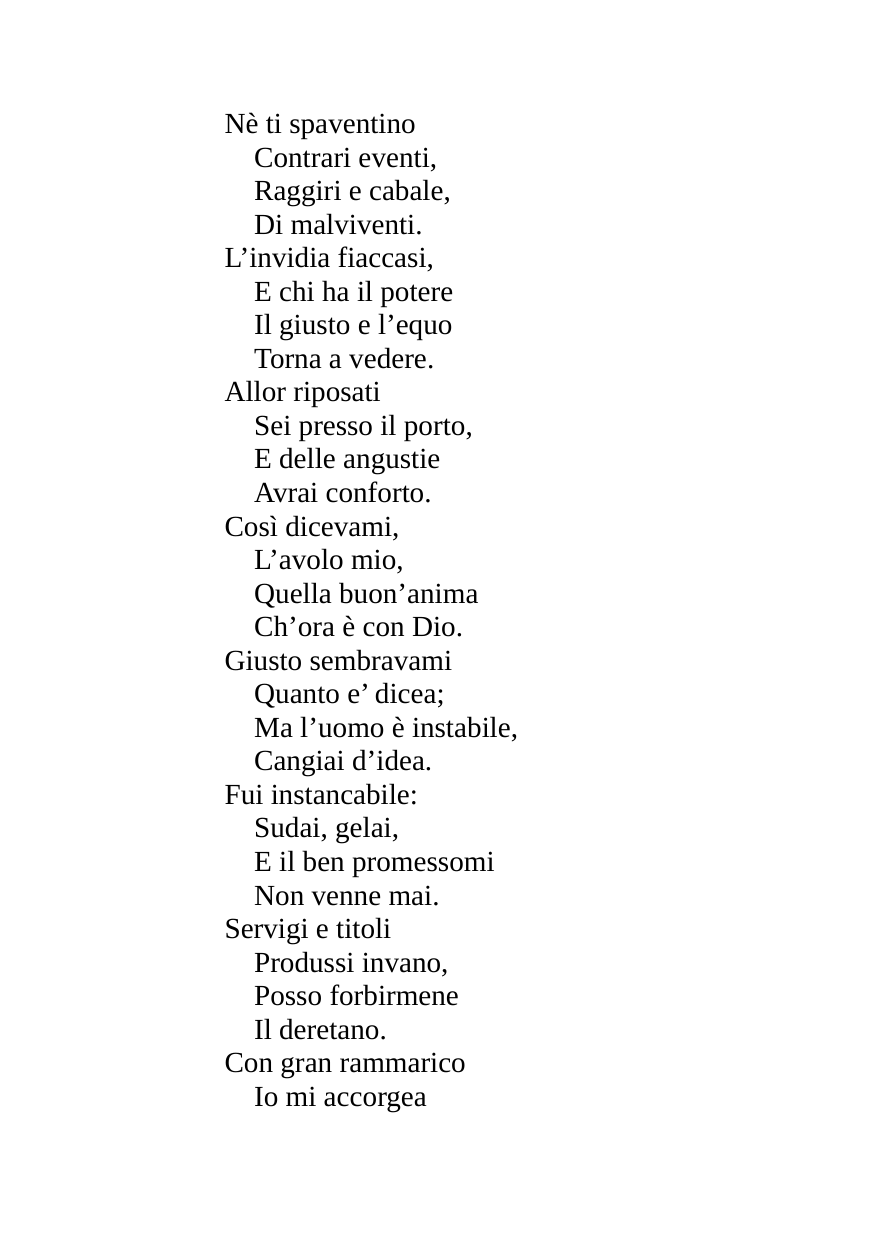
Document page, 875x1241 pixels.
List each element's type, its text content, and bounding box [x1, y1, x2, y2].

text Servigi e titoli Produssi invano, Posso forbirmene Il deretano. [224, 911, 768, 1045]
text Così dicevami, L’avolo mio, Quella buon’anima Ch’ora è con Dio. [224, 509, 768, 643]
text Nè ti spaventino Contrari eventi, Raggiri e cabale, Di malviventi. [224, 106, 768, 240]
text Con gran rammarico Io mi accorgea [224, 1045, 768, 1112]
text L’invidia fiaccasi, E chi ha il potere Il giusto e l’equo Torna a vedere. [224, 240, 768, 374]
text Allor riposati Sei presso il porto, E delle angustie Avrai conforto. [224, 374, 768, 509]
text Giusto sembravami Quanto e’ dicea; Ma l’uomo è instabile, Cangiai d’idea. [224, 643, 768, 777]
text Fui instancabile: Sudai, gelai, E il ben promessomi Non venne mai. [224, 777, 768, 911]
